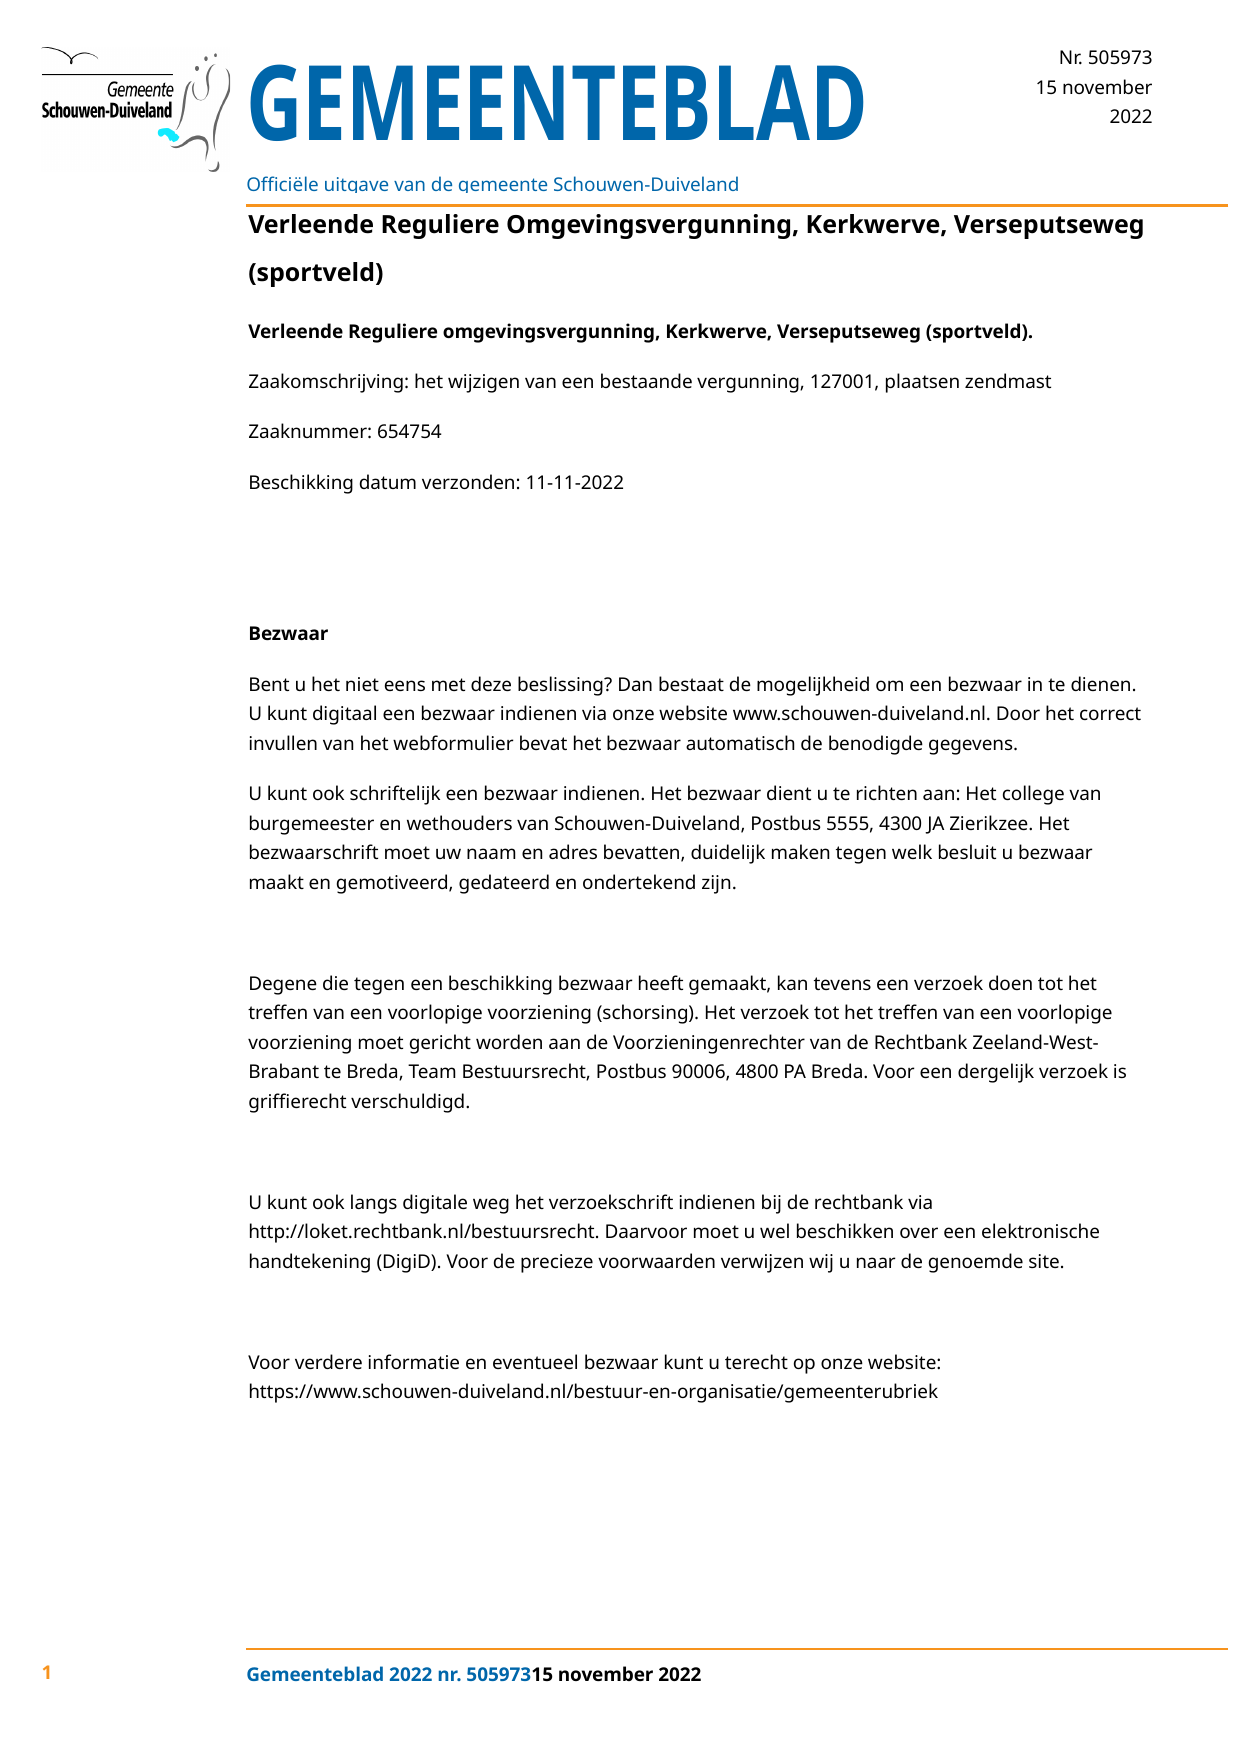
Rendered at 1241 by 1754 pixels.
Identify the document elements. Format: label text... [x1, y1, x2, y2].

text Zaaknummer: 654754 [248, 419, 1152, 444]
text Verleende Reguliere Omgevingsvergunning, Kerkwerve, Verseputseweg (sportveld) [248, 207, 1152, 288]
text Beschikking datum verzonden: 11-11-2022 [248, 469, 1152, 495]
text U kunt ook schriftelijk een bezwaar indienen. Het bezwaar dient u te richten aan: Het college van burgemeester en wethouders van Schouwen-Duiveland, Postbus 5555, 4300 JA Zierikzee. Het bezwaarschrift moet uw naam en adres bevatten, duidelijk maken tegen welk besluit u bezwaar maakt en gemotiveerd, gedateerd en ondertekend zijn. [248, 780, 1152, 895]
text Bezwaar [248, 620, 1152, 646]
picture [41, 47, 231, 172]
text Zaakomschrijving: het wijzigen van een bestaande vergunning, 127001, plaatsen zendmast [248, 368, 1152, 394]
text Degene die tegen een beschikking bezwaar heeft gemaakt, kan tevens een verzoek doen tot het treffen van een voorlopige voorziening (schorsing). Het verzoek tot het treffen van een voorlopige voorziening moet gericht worden aan de Voorzieningenrechter van de Rechtbank Zeeland-West-Brabant te Breda, Team Bestuursrecht, Postbus 90006, 4800 PA Breda. Voor een dergelijk verzoek is griffierecht verschuldigd. [248, 970, 1152, 1114]
text U kunt ook langs digitale weg het verzoekschrift indienen bij de rechtbank via http://loket.rechtbank.nl/bestuursrecht. Daarvoor moet u wel beschikken over een elektronische handtekening (DigiD). Voor de precieze voorwaarden verwijzen wij u naar de genoemde site. [248, 1189, 1152, 1274]
text Voor verdere informatie en eventueel bezwaar kunt u terecht op onze website: https://www.schouwen-duiveland.nl/bestuur-en-organisatie/gemeenterubriek [248, 1349, 1152, 1404]
text Bent u het niet eens met deze beslissing? Dan bestaat de mogelijkheid om een bezwaar in te dienen. U kunt digitaal een bezwaar indienen via onze website www.schouwen-duiveland.nl. Door het correct invullen van het webformulier bevat het bezwaar automatisch de benodigde gegevens. [248, 671, 1152, 756]
text Verleende Reguliere omgevingsvergunning, Kerkwerve, Verseputseweg (sportveld). [248, 318, 1152, 344]
